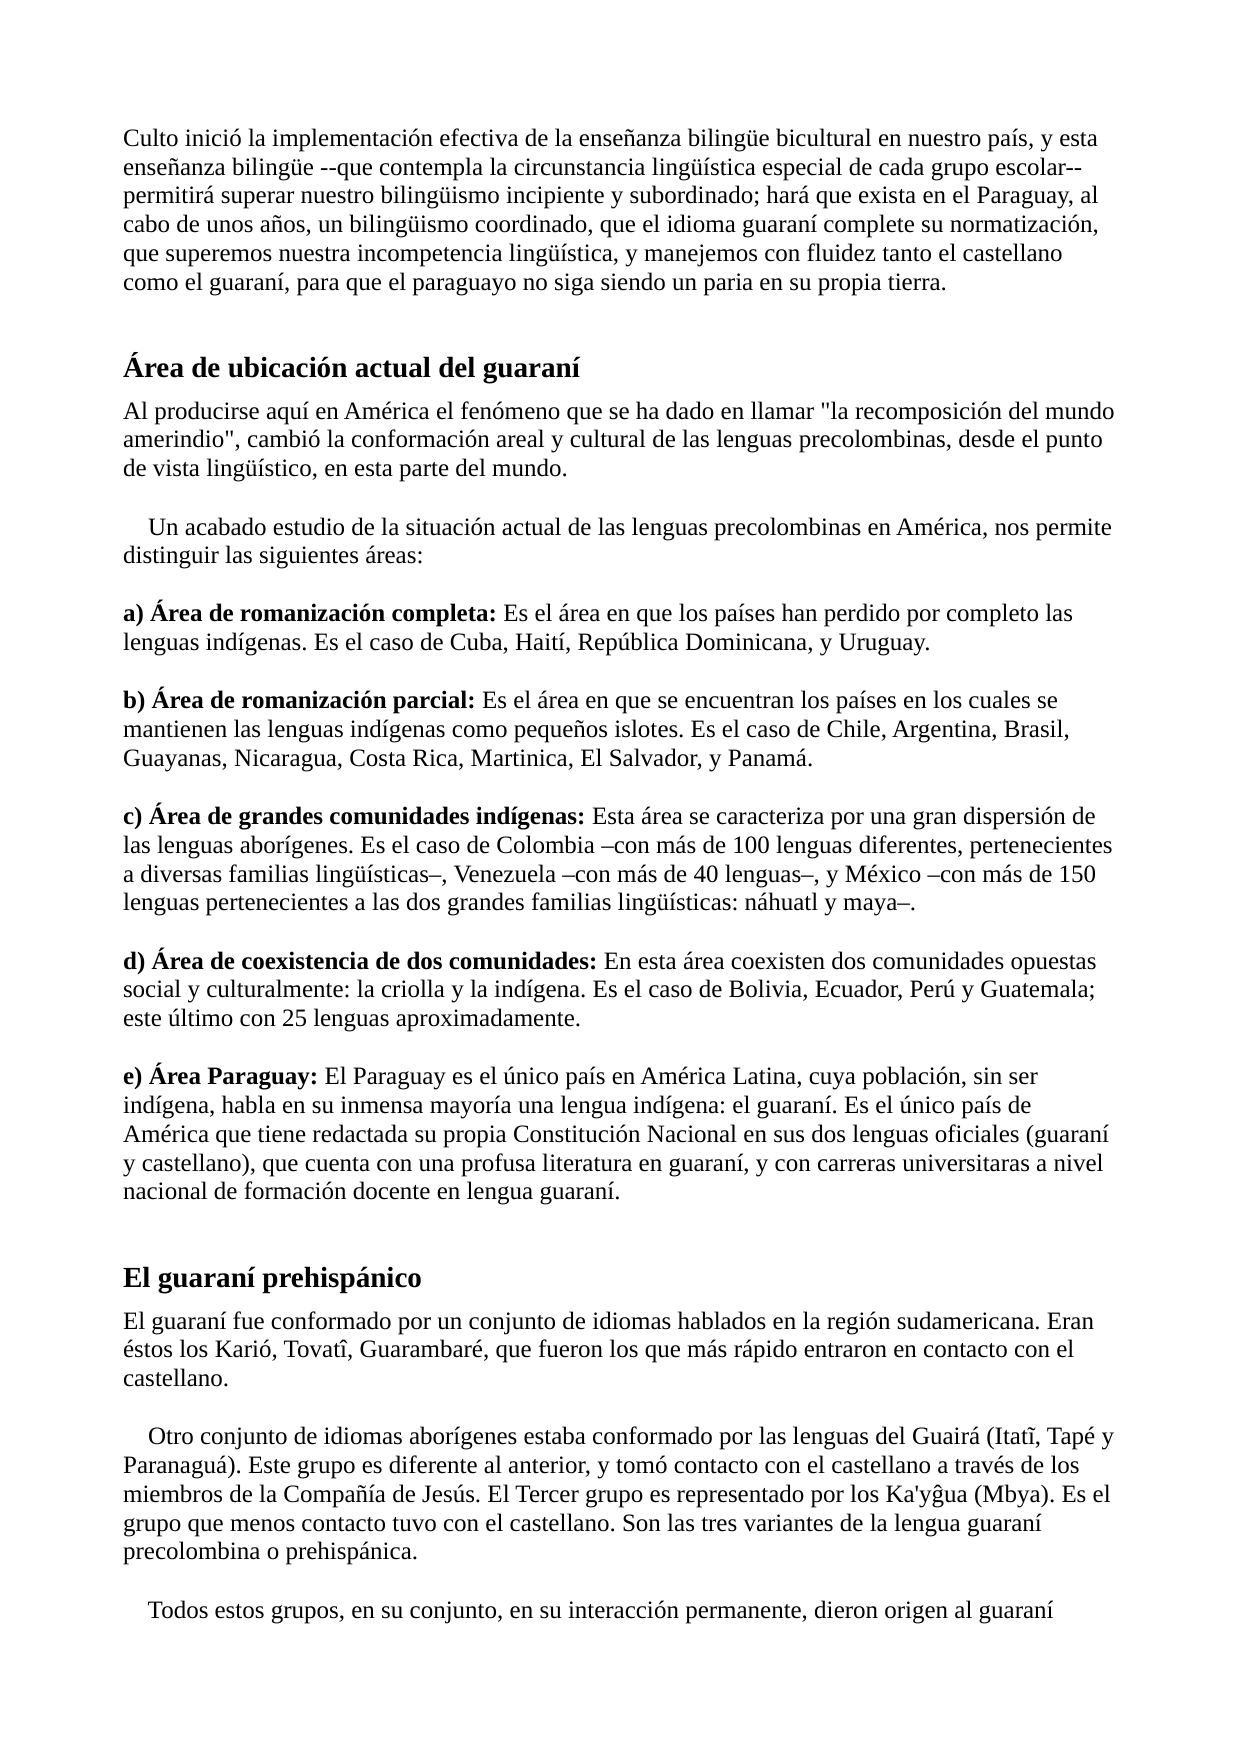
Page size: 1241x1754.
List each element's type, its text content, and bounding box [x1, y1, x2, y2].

table_header Culto inició la implementación efectiva de la enseñanza bilingüe bicultural en nuestro país, y esta enseñanza bilingüe --que contempla la circunstancia lingüística especial de cada grupo escolar-- permitirá superar nuestro bilingüismo incipiente y subordinado; hará que exista en el Paraguay, al cabo de unos años, un bilingüismo coordinado, que el idioma guaraní complete su normatización, que superemos nuestra incompetencia lingüística, y manejemos con fluidez tanto el castellano como el guaraní, para que el paraguayo no siga siendo un paria en su propia tierra. Área de ubicación actual del guaraní Al producirse aquí en América el fenómeno que se ha dado en llamar "la recomposición del mundo amerindio", cambió la conformación areal y cultural de las lenguas precolombinas, desde el punto de vista lingüístico, en esta parte del mundo. Un acabado estudio de la situación actual de las lenguas precolombinas en América, nos permite distinguir las siguientes áreas: a) Área de romanización completa: Es el área en que los países han perdido por completo las lenguas indígenas. Es el caso de Cuba, Haití, República Dominicana, y Uruguay. b) Área de romanización parcial: Es el área en que se encuentran los países en los cuales se mantienen las lenguas indígenas como pequeños islotes. Es el caso de Chile, Argentina, Brasil, Guayanas, Nicaragua, Costa Rica, Martinica, El Salvador, y Panamá. c) Área de grandes comunidades indígenas: Esta área se caracteriza por una gran dispersión de las lenguas aborígenes. Es el caso de Colombia –con más de 100 lenguas diferentes, pertenecientes a diversas familias lingüísticas–, Venezuela –con más de 40 lenguas–, y México –con más de 150 lenguas pertenecientes a las dos grandes familias lingüísticas: náhuatl y maya–. d) Área de coexistencia de dos comunidades: En esta área coexisten dos comunidades opuestas social y culturalmente: la criolla y la indígena. Es el caso de Bolivia, Ecuador, Perú y Guatemala; este último con 25 lenguas aproximadamente. e) Área Paraguay: El Paraguay es el único país en América Latina, cuya población, sin ser indígena, habla en su inmensa mayoría una lengua indígena: el guaraní. Es el único país de América que tiene redactada su propia Constitución Nacional en sus dos lenguas oficiales (guaraní y castellano), que cuenta con una profusa literatura en guaraní, y con carreras universitaras a nivel nacional de formación docente en lengua guaraní. El guaraní prehispánico El guaraní fue conformado por un conjunto de idiomas hablados en la región sudamericana. Eran éstos los Karió, Tovatî, Guarambaré, que fueron los que más rápido entraron en contacto con el castellano. Otro conjunto de idiomas aborígenes estaba conformado por las lenguas del Guairá (Itatĩ, Tapé y Paranaguá). Este grupo es diferente al anterior, y tomó contacto con el castellano a través de los miembros de la Compañía de Jesús. El Tercer grupo es representado por los Ka'yĝua (Mbya). Es el grupo que menos contacto tuvo con el castellano. Son las tres variantes de la lengua guaraní precolombina o prehispánica. Todos estos grupos, en su conjunto, en su interacción permanente, dieron origen al guaraní [118, 118, 1122, 1628]
